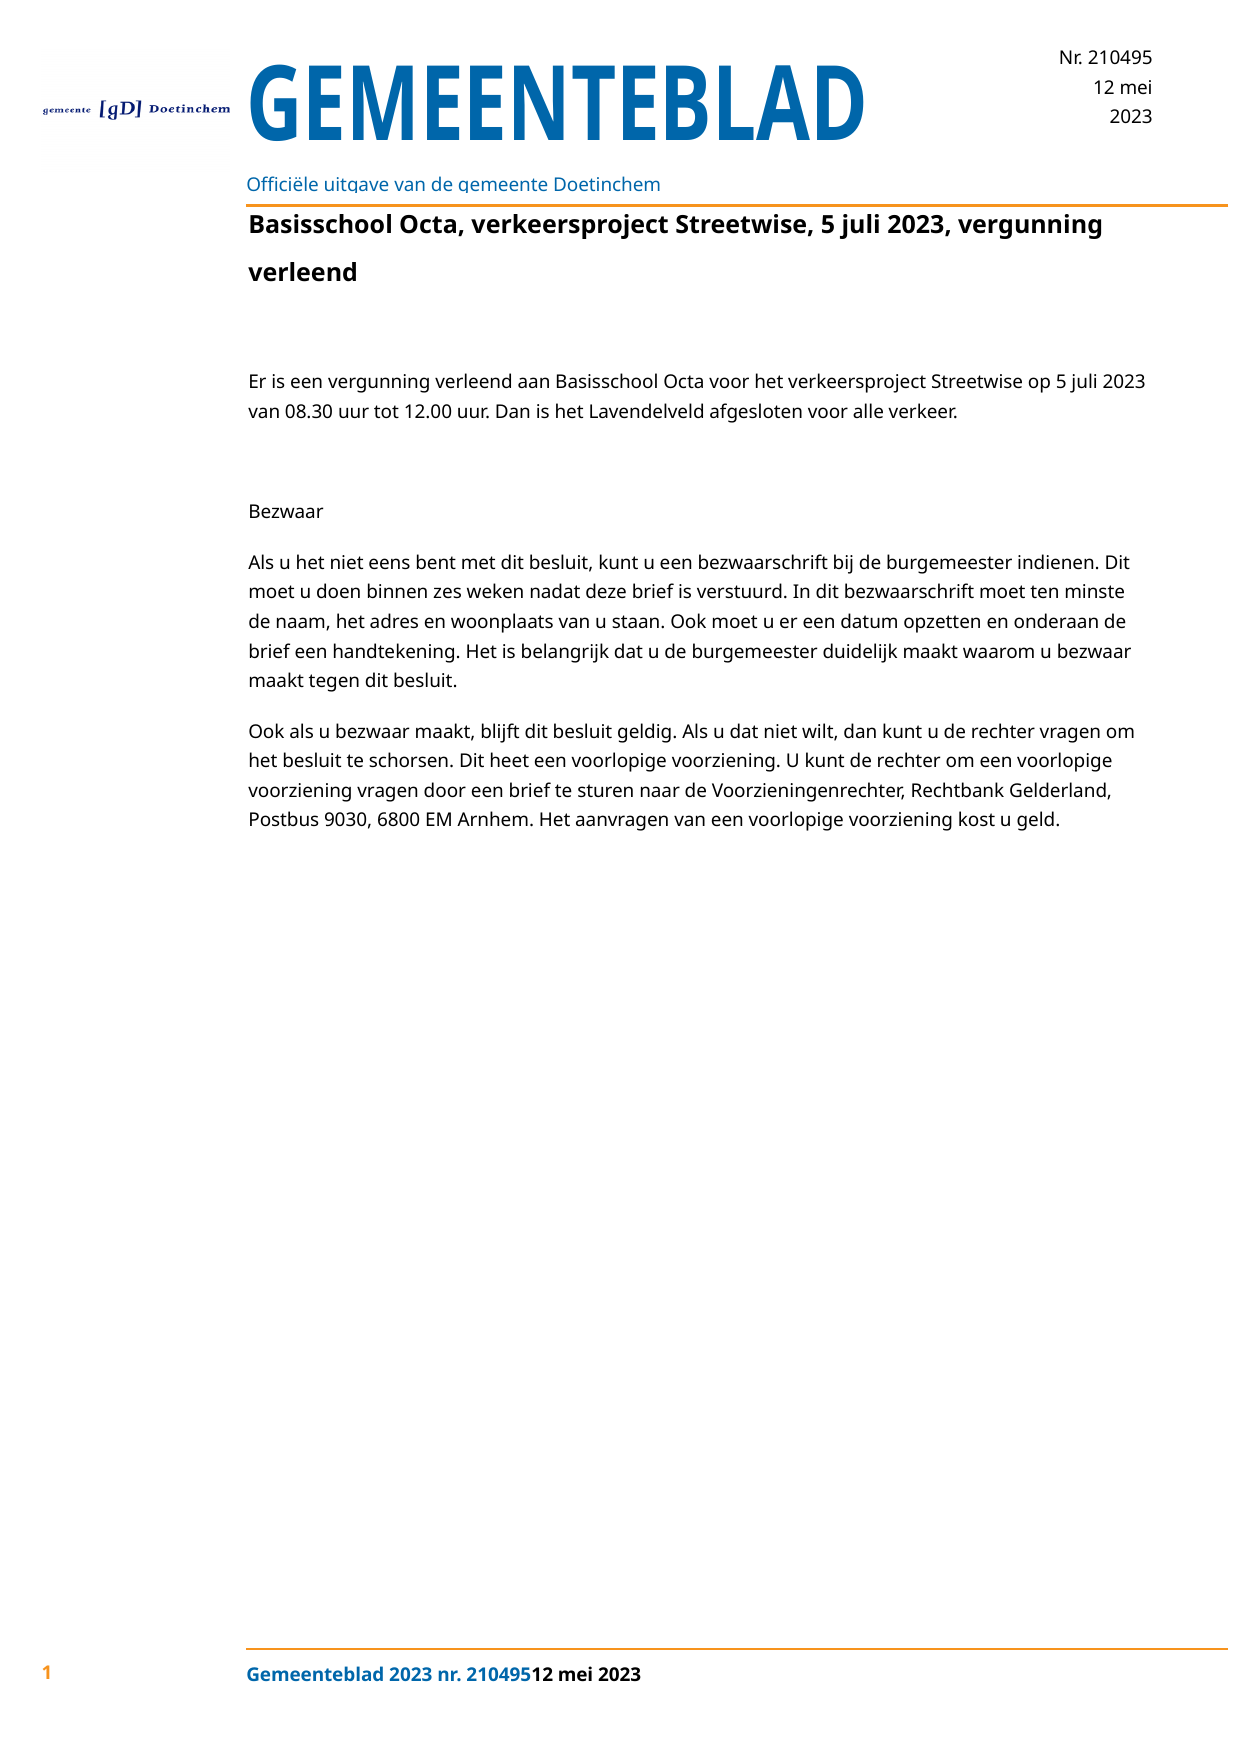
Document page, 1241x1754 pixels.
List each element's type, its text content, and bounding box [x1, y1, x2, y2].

text Basisschool Octa, verkeersproject Streetwise, 5 juli 2023, vergunning verleend [248, 207, 1152, 288]
text Bezwaar [248, 499, 1152, 524]
text Er is een vergunning verleend aan Basisschool Octa voor het verkeersproject Streetwise op 5 juli 2023 van 08.30 uur tot 12.00 uur. Dan is het Lavendelveld afgesloten voor alle verkeer. [248, 368, 1152, 424]
text Ook als u bezwaar maakt, blijft dit besluit geldig. Als u dat niet wilt, dan kunt u de rechter vragen om het besluit te schorsen. Dit heet een voorlopige voorziening. U kunt de rechter om een voorlopige voorziening vragen door een brief te sturen naar de Voorzieningenrechter, Rechtbank Gelderland, Postbus 9030, 6800 EM Arnhem. Het aanvragen van een voorlopige voorziening kost u geld. [248, 718, 1152, 832]
picture [41, 47, 231, 172]
text Als u het niet eens bent met dit besluit, kunt u een bezwaarschrift bij de burgemeester indienen. Dit moet u doen binnen zes weken nadat deze brief is verstuurd. In dit bezwaarschrift moet ten minste de naam, het adres en woonplaats van u staan. Ook moet u er een datum opzetten en onderaan de brief een handtekening. Het is belangrijk dat u de burgemeester duidelijk maakt waarom u bezwaar maakt tegen dit besluit. [248, 549, 1152, 693]
